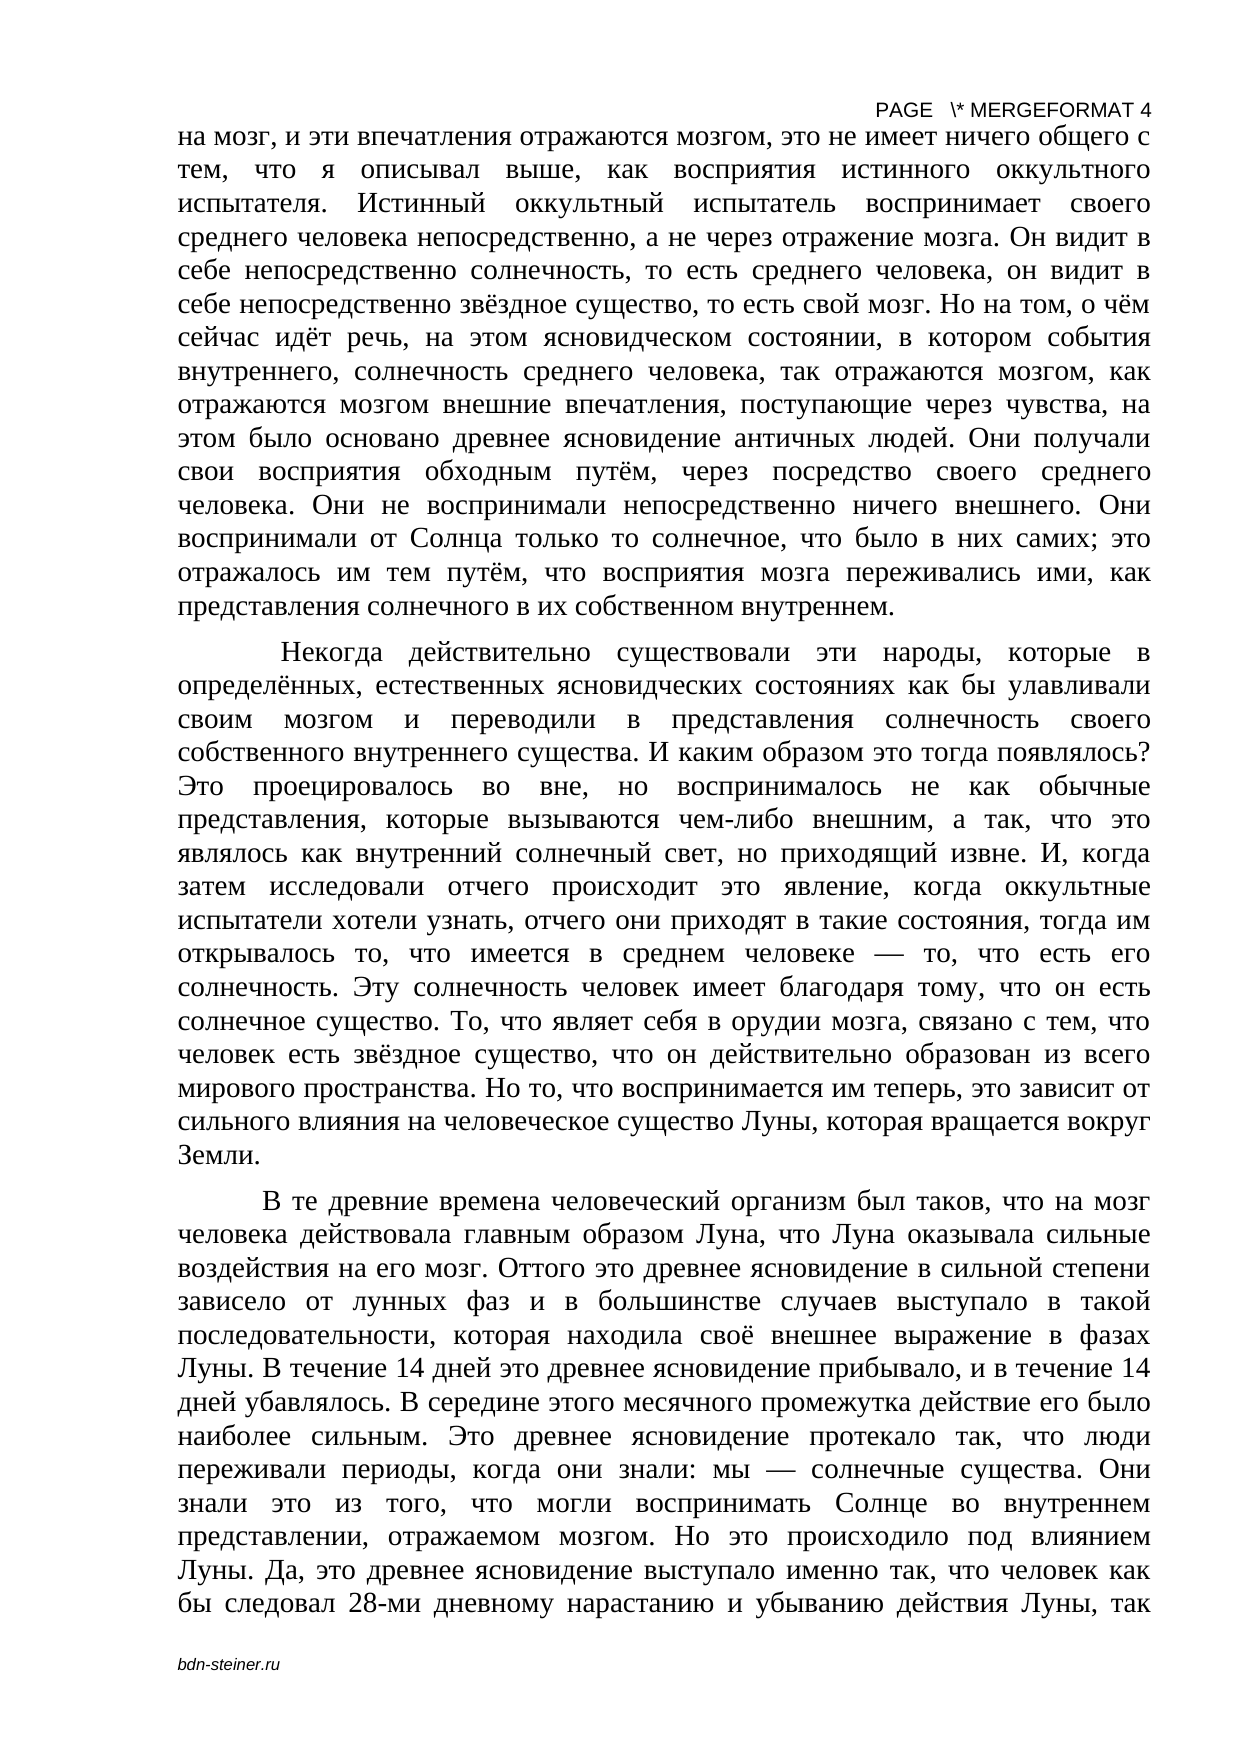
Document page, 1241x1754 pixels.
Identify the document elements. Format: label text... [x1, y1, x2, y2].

text Некогда действительно существовали эти народы, которые в определённых, естественных ясновидческих состояниях как бы улавливали своим мозгом и переводили в представления солнечность своего собственного внутреннего существа. И каким образом это тогда появлялось? Это проецировалось во вне, но воспринималось не как обычные представления, которые вызываются чем-либо внешним, а так, что это являлось как внутренний солнечный свет, но приходящий извне. И, когда затем исследовали отчего происходит это явление, когда оккультные испытатели хотели узнать, отчего они приходят в такие состояния, тогда им открывалось то, что имеется в среднем человеке — то, что есть его солнечность. Эту солнечность человек имеет благодаря тому, что он есть солнечное существо. То, что являет себя в орудии мозга, связано с тем, что человек есть звёздное существо, что он действительно образован из всего мирового пространства. Но то, что воспринимается им теперь, это зависит от сильного влияния на человеческое существо Луны, которая вращается вокруг Земли. [177, 634, 1152, 1170]
text на мозг, и эти впечатления отражаются мозгом, это не имеет ничего общего с тем, что я описывал выше, как восприятия истинного оккультного испытателя. Истинный оккультный испытатель воспринимает своего среднего человека непосредственно, а не через отражение мозга. Он видит в себе непосредственно солнечность, то есть среднего человека, он видит в себе непосредственно звёздное существо, то есть свой мозг. Но на том, о чём сейчас идёт речь, на этом ясновидческом состоянии, в котором события внутреннего, солнечность среднего человека, так отражаются мозгом, как отражаются мозгом внешние впечатления, поступающие через чувства, на этом было основано древнее ясновидение античных людей. Они получали свои восприятия обходным путём, через посредство своего среднего человека. Они не воспринимали непосредственно ничего внешнего. Они воспринимали от Солнца только то солнечное, что было в них самих; это отражалось им тем путём, что восприятия мозга переживались ими, как представления солнечного в их собственном внутреннем. [177, 118, 1152, 621]
text В те древние времена человеческий организм был таков, что на мозг человека действовала главным образом Луна, что Луна оказывала сильные воздействия на его мозг. Оттого это древнее ясновидение в сильной степени зависело от лунных фаз и в большинстве случаев выступало в такой последовательности, которая находила своё внешнее выражение в фазах Луны. В течение 14 дней это древнее ясновидение прибывало, и в течение 14 дней убавлялось. В середине этого месячного промежутка действие его было наиболее сильным. Это древнее ясновидение протекало так, что люди переживали периоды, когда они знали: мы — солнечные существа. Они знали это из того, что могли воспринимать Солнце во внутреннем представлении, отражаемом мозгом. Но это происходило под влиянием Луны. Да, это древнее ясновидение выступало именно так, что человек как бы следовал 28-ми дневному нарастанию и убыванию действия Луны, так [177, 1183, 1152, 1619]
